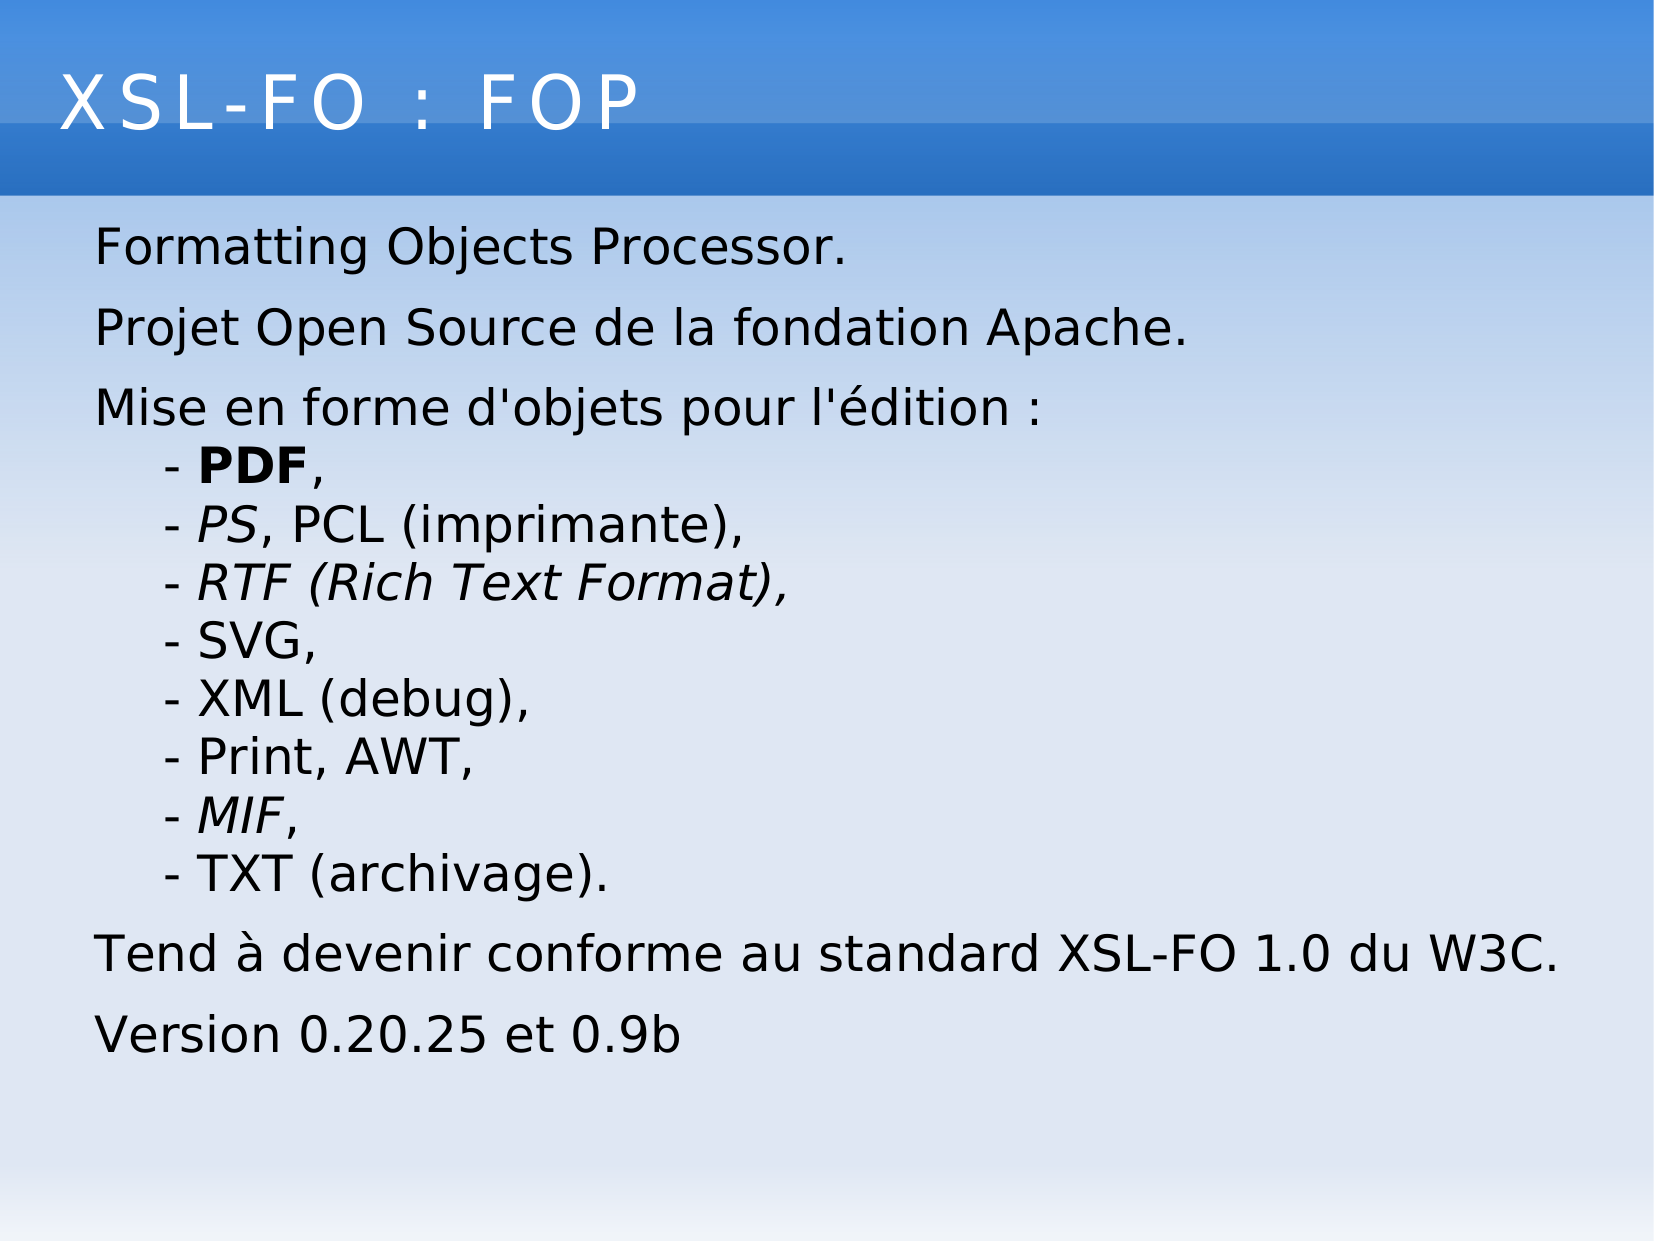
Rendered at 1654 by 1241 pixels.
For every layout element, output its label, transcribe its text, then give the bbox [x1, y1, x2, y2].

list Formatting Objects Processor. Projet Open Source de la fondation Apache. Mise en forme d'objets pour l'édition : - PDF, - PS, PCL (imprimante), - RTF (Rich Text Format), - SVG, - XML (debug), - Print, AWT, - MIF, - TXT (archivage). Tend à devenir conforme au standard XSL-FO 1.0 du W3C. Version 0.20.25 et 0.9b [76, 218, 1565, 1068]
title XSL-FO : FOP [59, 29, 1270, 178]
picture [0, 0, 1654, 1241]
